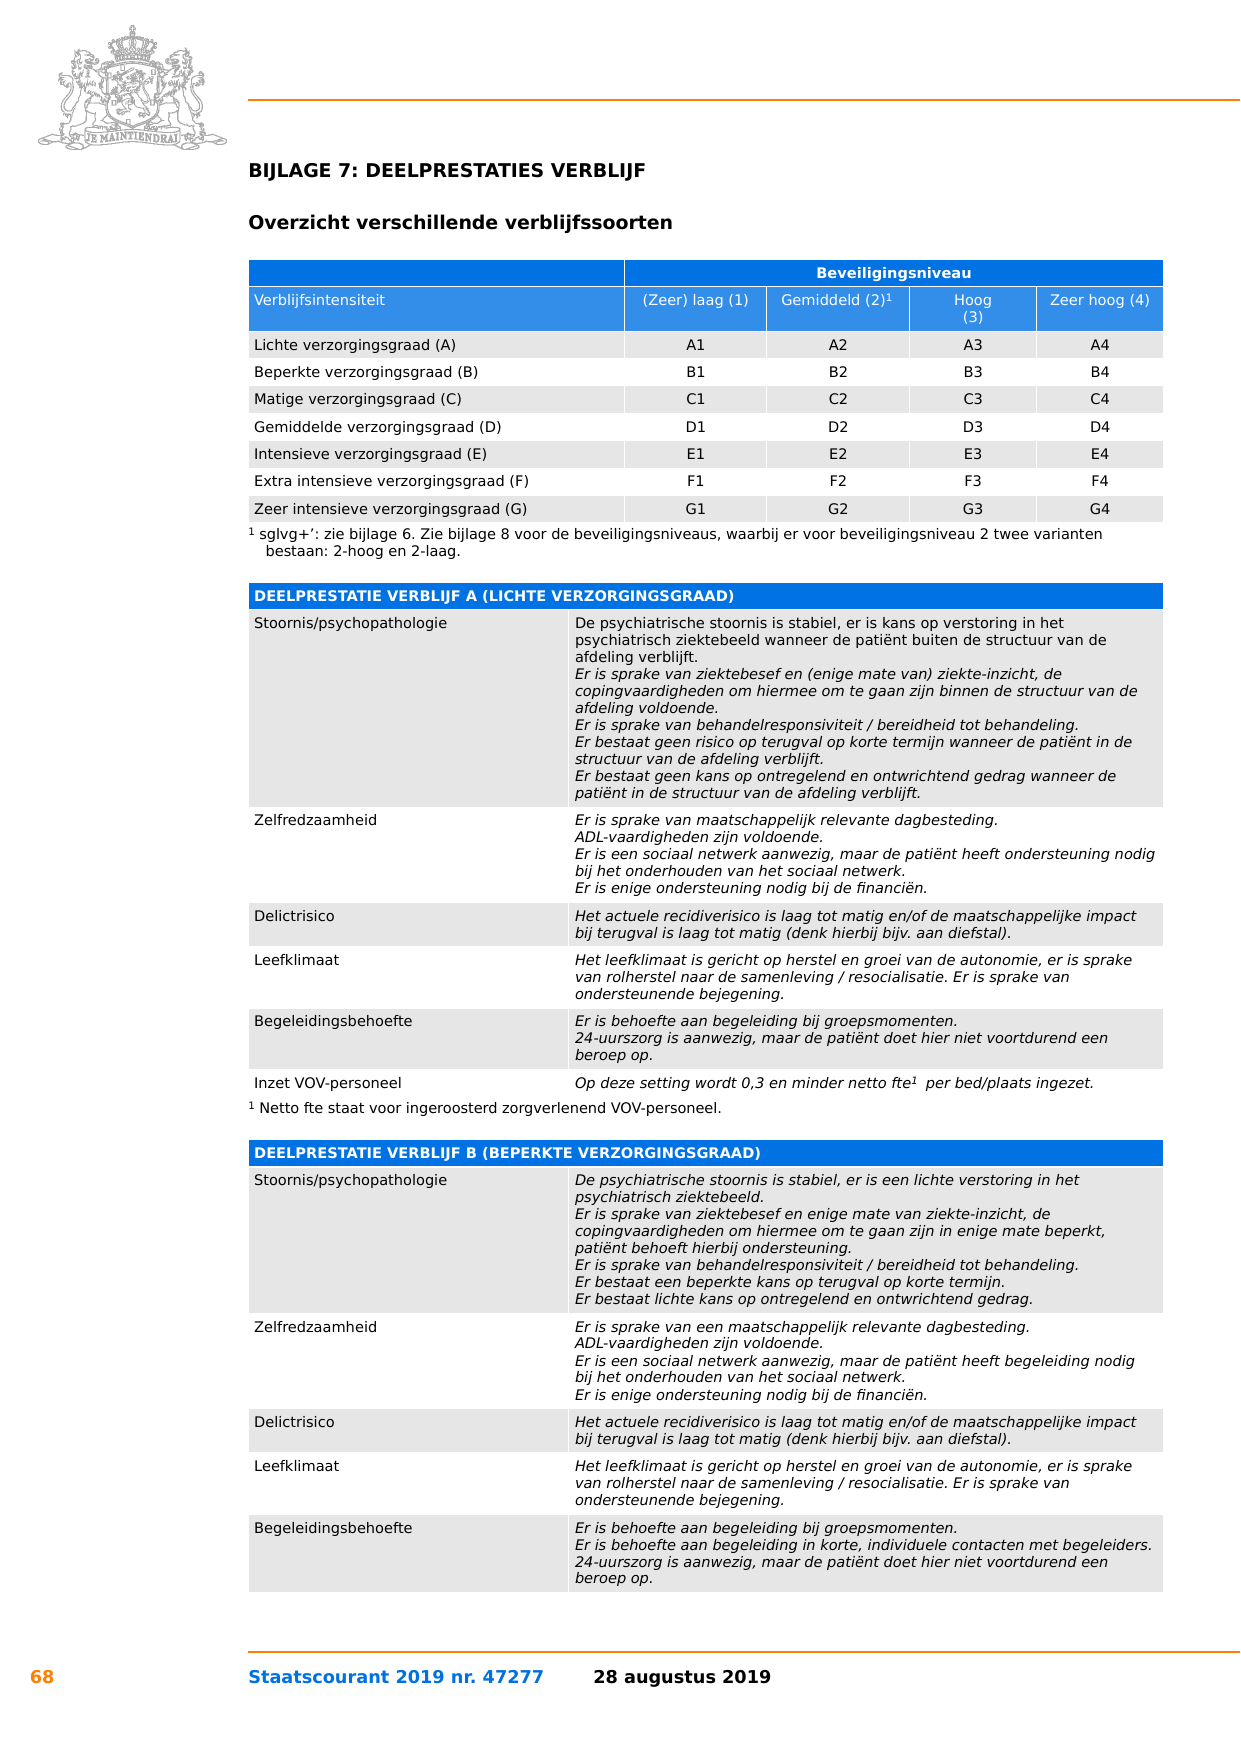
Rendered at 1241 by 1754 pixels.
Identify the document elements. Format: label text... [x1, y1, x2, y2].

table_cell B4 [1037, 359, 1163, 385]
table_cell F2 [767, 469, 909, 495]
table_cell De psychiatrische stoornis is stabiel, er is een lichte verstoring in het psychiatrisch ziektebeeld. Er is sprake van ziektebesef en enige mate van ziekte-inzicht, de copingvaardigheden om hiermee om te gaan zijn in enige mate beperkt, patiënt behoeft hierbij ondersteuning. Er is sprake van behandelresponsiviteit / bereidheid tot behandeling. Er bestaat een beperkte kans op terugval op korte termijn. Er bestaat lichte kans op ontregelend en ontwrichtend gedrag. [569, 1168, 1163, 1313]
table_cell E2 [767, 441, 909, 468]
table_cell Op deze setting wordt 0,3 en minder netto fte1 per bed/plaats ingezet. [569, 1070, 1163, 1096]
table_cell Lichte verzorgingsgraad (A) [249, 332, 624, 358]
table_cell Er is sprake van maatschappelijk relevante dagbesteding. ADL-vaardigheden zijn voldoende. Er is een sociaal netwerk aanwezig, maar de patiënt heeft ondersteuning nodig bij het onderhouden van het sociaal netwerk. Er is enige ondersteuning nodig bij de financiën. [569, 808, 1163, 902]
table_cell De psychiatrische stoornis is stabiel, er is kans op verstoring in het psychiatrisch ziektebeeld wanneer de patiënt buiten de structuur van de afdeling verblijft. Er is sprake van ziektebesef en (enige mate van) ziekte-inzicht, de copingvaardigheden om hiermee om te gaan zijn binnen de structuur van de afdeling voldoende. Er is sprake van behandelresponsiviteit / bereidheid tot behandeling. Er bestaat geen risico op terugval op korte termijn wanneer de patiënt in de structuur van de afdeling verblijft. Er bestaat geen kans op ontregelend en ontwrichtend gedrag wanneer de patiënt in de structuur van de afdeling verblijft. [569, 610, 1163, 807]
table_cell F1 [625, 469, 766, 495]
table_cell D1 [625, 414, 766, 440]
table_cell Extra intensieve verzorgingsgraad (F) [249, 469, 624, 495]
table_cell A1 [625, 332, 766, 358]
table_cell 1 sglvg+’: zie bijlage 6. Zie bijlage 8 voor de beveiligingsniveaus, waarbij er voor beveiligingsniveau 2 twee varianten bestaan: 2-hoog en 2-laag. [248, 524, 1163, 560]
table_cell Matige verzorgingsgraad (C) [249, 386, 624, 413]
table_cell Leefklimaat [249, 1454, 568, 1514]
table_cell Intensieve verzorgingsgraad (E) [249, 441, 624, 468]
table_cell Zeer intensieve verzorgingsgraad (G) [249, 496, 624, 522]
table_header DEELPRESTATIE VERBLIJF A (LICHTE VERZORGINGSGRAAD) [249, 583, 1163, 609]
table_cell D2 [767, 414, 909, 440]
table_cell A3 [910, 332, 1036, 358]
table_cell Gemiddelde verzorgingsgraad (D) [249, 414, 624, 440]
table_cell B2 [767, 359, 909, 385]
table_cell Zelfredzaamheid [249, 808, 568, 902]
table_cell Beperkte verzorgingsgraad (B) [249, 359, 624, 385]
table_cell C1 [625, 386, 766, 413]
table_header DEELPRESTATIE VERBLIJF B (BEPERKTE VERZORGINGSGRAAD) [249, 1140, 1163, 1166]
table_cell C3 [910, 386, 1036, 413]
table_cell (Zeer) laag (1) [625, 287, 766, 331]
table_cell B3 [910, 359, 1036, 385]
table_cell G2 [767, 496, 909, 522]
table_cell Inzet VOV-personeel [249, 1070, 568, 1096]
table_cell Het leefklimaat is gericht op herstel en groei van de autonomie, er is sprake van rolherstel naar de samenleving / resocialisatie. Er is sprake van ondersteunende bejegening. [569, 1454, 1163, 1514]
picture [38, 25, 227, 150]
table_cell E1 [625, 441, 766, 468]
table_cell D3 [910, 414, 1036, 440]
table_cell Zeer hoog (4) [1037, 287, 1163, 331]
table_cell G3 [910, 496, 1036, 522]
table_cell Stoornis/psychopathologie [249, 610, 568, 807]
table_cell Begeleidingsbehoefte [249, 1009, 568, 1069]
table_cell Delictrisico [249, 903, 568, 946]
table_cell C2 [767, 386, 909, 413]
table_cell A4 [1037, 332, 1163, 358]
subtitle BIJLAGE 7: DEELPRESTATIES VERBLIJF [248, 160, 1163, 182]
table_cell Zelfredzaamheid [249, 1314, 568, 1408]
table_cell Er is behoefte aan begeleiding bij groepsmomenten. 24-uurszorg is aanwezig, maar de patiënt doet hier niet voortdurend een beroep op. [569, 1009, 1163, 1069]
table_cell Het leefklimaat is gericht op herstel en groei van de autonomie, er is sprake van rolherstel naar de samenleving / resocialisatie. Er is sprake van ondersteunende bejegening. [569, 947, 1163, 1008]
table_cell Gemiddeld (2)1 [767, 287, 909, 331]
table_cell Er is behoefte aan begeleiding bij groepsmomenten. Er is behoefte aan begeleiding in korte, individuele contacten met begeleiders. 24-uurszorg is aanwezig, maar de patiënt doet hier niet voortdurend een beroep op. [569, 1515, 1163, 1592]
table_cell G1 [625, 496, 766, 522]
table_cell D4 [1037, 414, 1163, 440]
table_cell E3 [910, 441, 1036, 468]
table_cell C4 [1037, 386, 1163, 413]
table_cell E4 [1037, 441, 1163, 468]
table_cell G4 [1037, 496, 1163, 522]
table_cell B1 [625, 359, 766, 385]
table_cell Verblijfsintensiteit [249, 287, 624, 331]
table_cell A2 [767, 332, 909, 358]
table_cell 1 Netto fte staat voor ingeroosterd zorgverlenend VOV-personeel. [248, 1098, 1163, 1117]
table_cell Het actuele recidiverisico is laag tot matig en/of de maatschappelijke impact bij terugval is laag tot matig (denk hierbij bijv. aan diefstal). [569, 1409, 1163, 1452]
table_header Beveiligingsniveau [625, 260, 1163, 286]
subtitle Overzicht verschillende verblijfssoorten [248, 212, 1163, 234]
table_cell Hoog (3) [910, 287, 1036, 331]
table_cell Leefklimaat [249, 947, 568, 1008]
table_cell Begeleidingsbehoefte [249, 1515, 568, 1592]
table_cell Het actuele recidiverisico is laag tot matig en/of de maatschappelijke impact bij terugval is laag tot matig (denk hierbij bijv. aan diefstal). [569, 903, 1163, 946]
table_cell Delictrisico [249, 1409, 568, 1452]
table_cell Stoornis/psychopathologie [249, 1168, 568, 1313]
table_cell F3 [910, 469, 1036, 495]
table_cell F4 [1037, 469, 1163, 495]
table_header [249, 260, 624, 286]
table_cell Er is sprake van een maatschappelijk relevante dagbesteding. ADL-vaardigheden zijn voldoende. Er is een sociaal netwerk aanwezig, maar de patiënt heeft begeleiding nodig bij het onderhouden van het sociaal netwerk. Er is enige ondersteuning nodig bij de financiën. [569, 1314, 1163, 1408]
